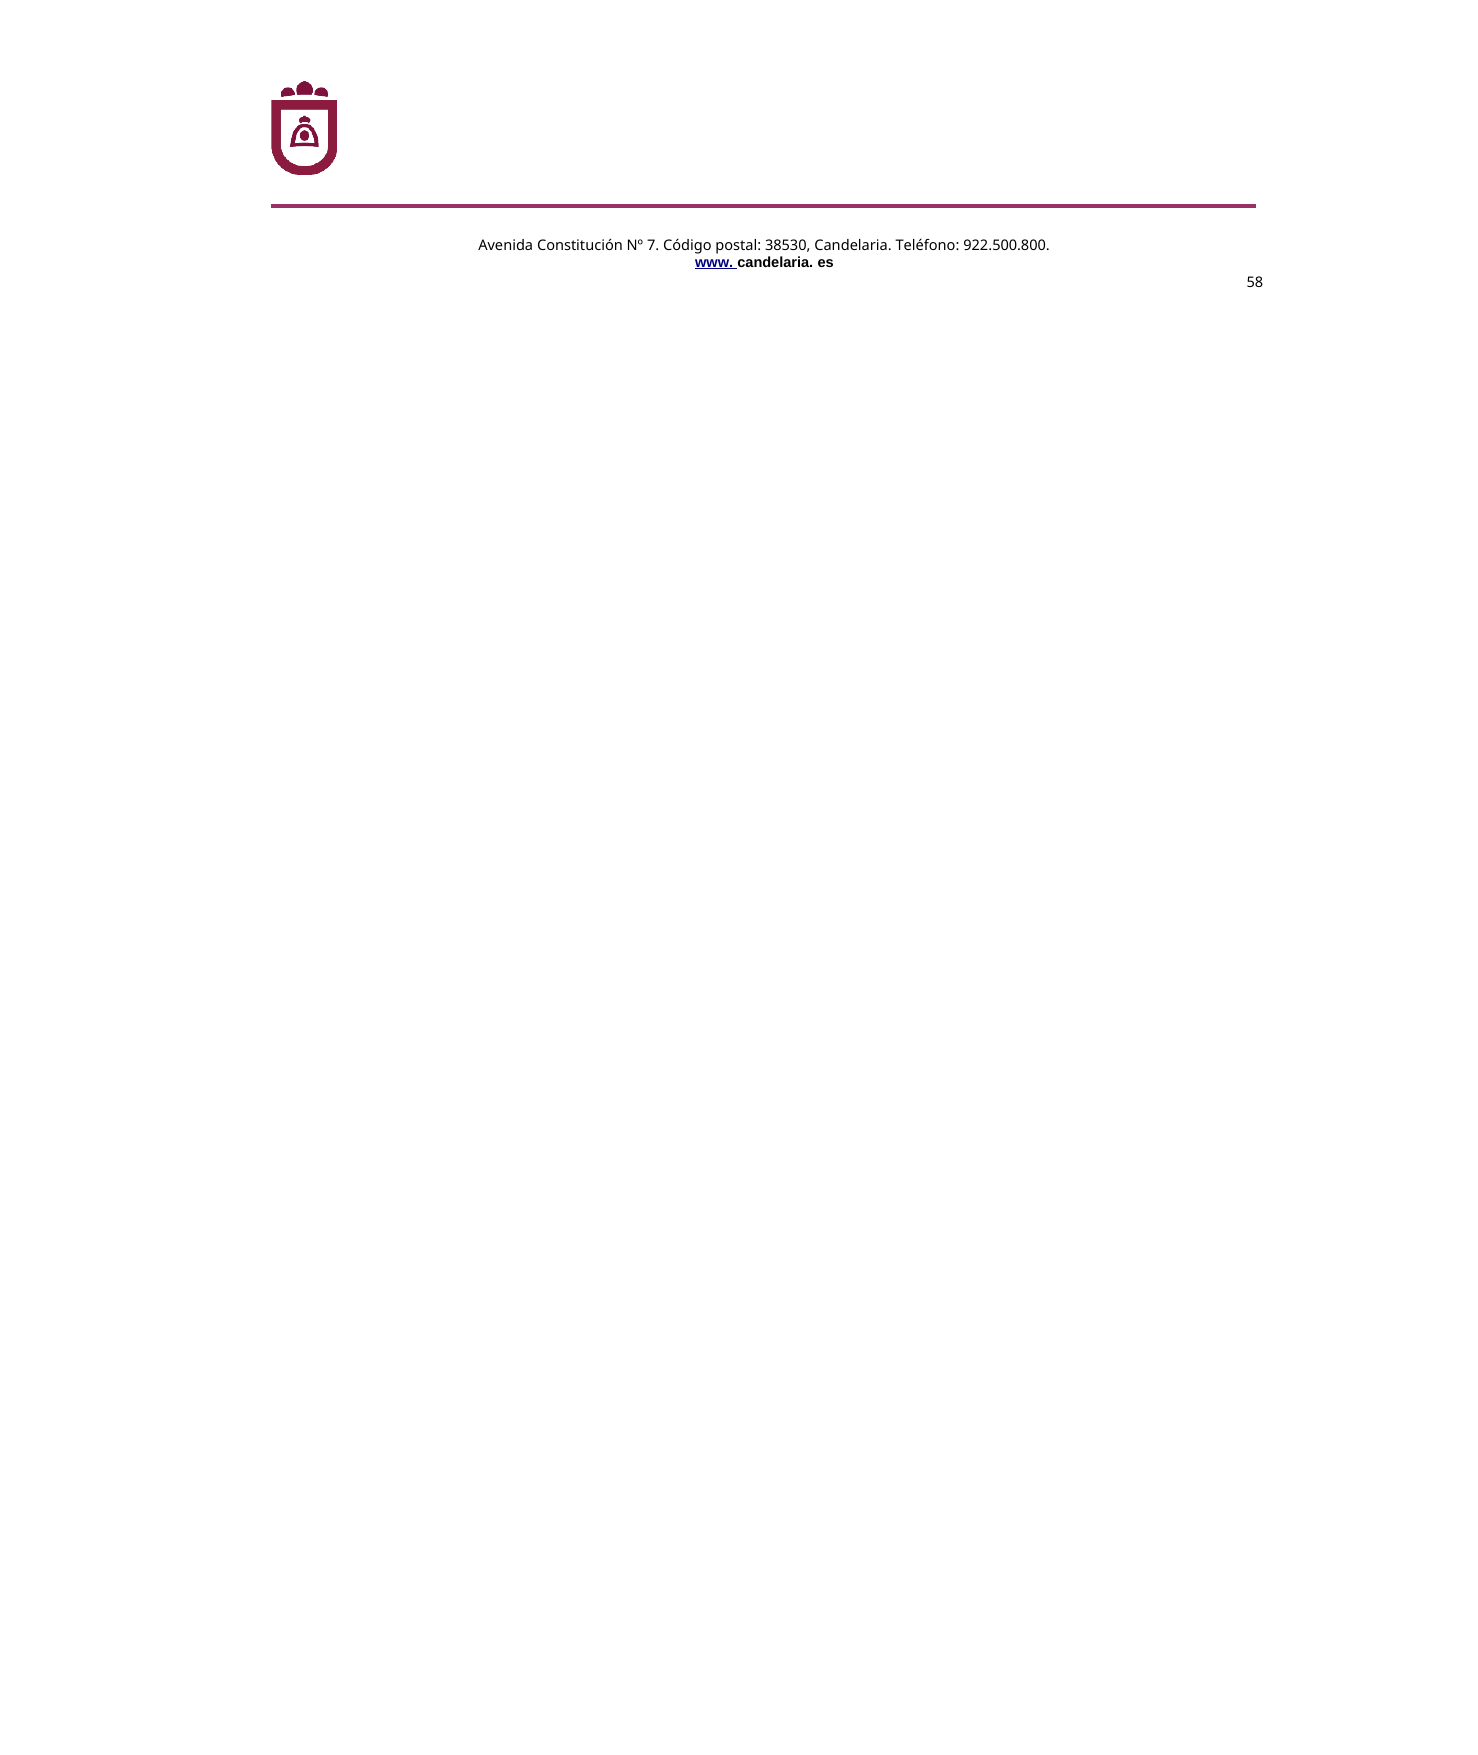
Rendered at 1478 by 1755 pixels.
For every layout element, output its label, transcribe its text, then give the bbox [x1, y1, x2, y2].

text www. candelaria. es [101, 254, 1427, 271]
text Avenida Constitución Nº 7. Código postal: 38530, Candelaria. Teléfono: 922.500.800. [101, 238, 1427, 254]
text 58 [37, 272, 1263, 291]
